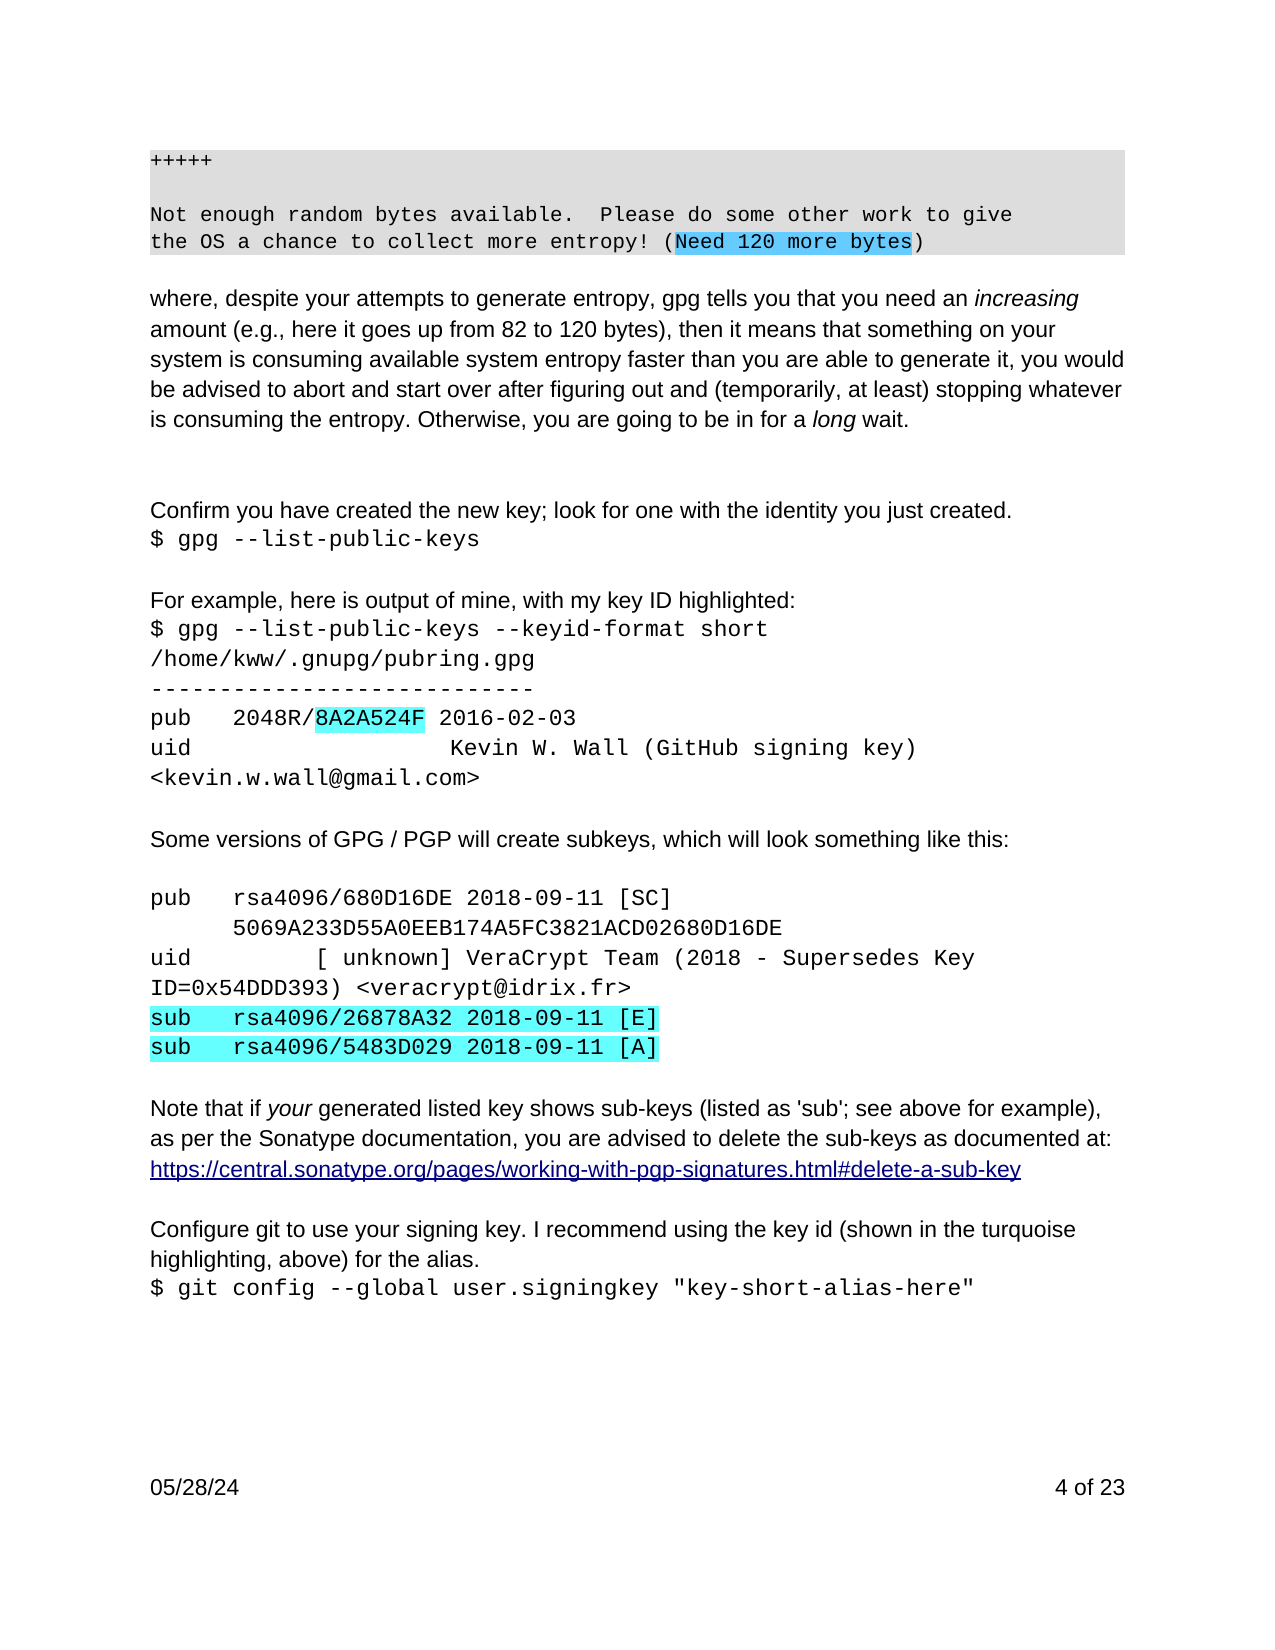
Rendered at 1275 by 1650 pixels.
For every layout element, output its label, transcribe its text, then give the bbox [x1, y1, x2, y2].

text Configure git to use your signing key. I recommend using the key id (shown in the turquoise highlighting, above) for the alias. [150, 1216, 1125, 1273]
text https://central.sonatype.org/pages/working-with-pgp-signatures.html#delete-a-sub-key [150, 1156, 1125, 1182]
text Confirm you have created the new key; look for one with the identity you just created. [150, 497, 1125, 523]
text ---------------------------- [150, 677, 1125, 703]
text Note that if your generated listed key shows sub-keys (listed as 'sub'; see above for example), as per the Sonatype documentation, you are advised to delete the sub-keys as documented at: [150, 1095, 1125, 1152]
text $ gpg --list-public-keys --keyid-format short [150, 617, 1125, 643]
text $ git config --global user.signingkey "key-short-alias-here" [150, 1276, 1125, 1302]
text sub rsa4096/26878A32 2018-09-11 [E] [150, 1006, 1125, 1032]
text 5069A233D55A0EEB174A5FC3821ACD02680D16DE [150, 916, 1125, 942]
text uid Kevin W. Wall (GitHub signing key) <kevin.w.wall@gmail.com> [150, 736, 1125, 792]
text $ gpg --list-public-keys [150, 527, 1125, 553]
text where, despite your attempts to generate entropy, gpg tells you that you need an increasing amount (e.g., here it goes up from 82 to 120 bytes), then it means that something on your system is consuming available system entropy faster than you are able to generate it, you would be advised to abort and start over after figuring out and (temporarily, at least) stopping whatever is consuming the entropy. Otherwise, you are going to be in for a long wait. [150, 285, 1125, 433]
table_header +++++ Not enough random bytes available. Please do some other work to give the OS a chance to collect more entropy! (Need 120 more bytes) [150, 150, 1125, 255]
text For example, here is output of mine, with my key ID highlighted: [150, 587, 1125, 613]
text pub rsa4096/680D16DE 2018-09-11 [SC] [150, 887, 1125, 913]
text pub 2048R/8A2A524F 2016-02-03 [150, 707, 1125, 733]
text /home/kww/.gnupg/pubring.gpg [150, 647, 1125, 673]
text uid [ unknown] VeraCrypt Team (2018 - Supersedes Key ID=0x54DDD393) <veracrypt@idrix.fr> [150, 946, 1125, 1002]
text sub rsa4096/5483D029 2018-09-11 [A] [150, 1036, 1125, 1062]
text Some versions of GPG / PGP will create subkeys, which will look something like this: [150, 826, 1125, 853]
